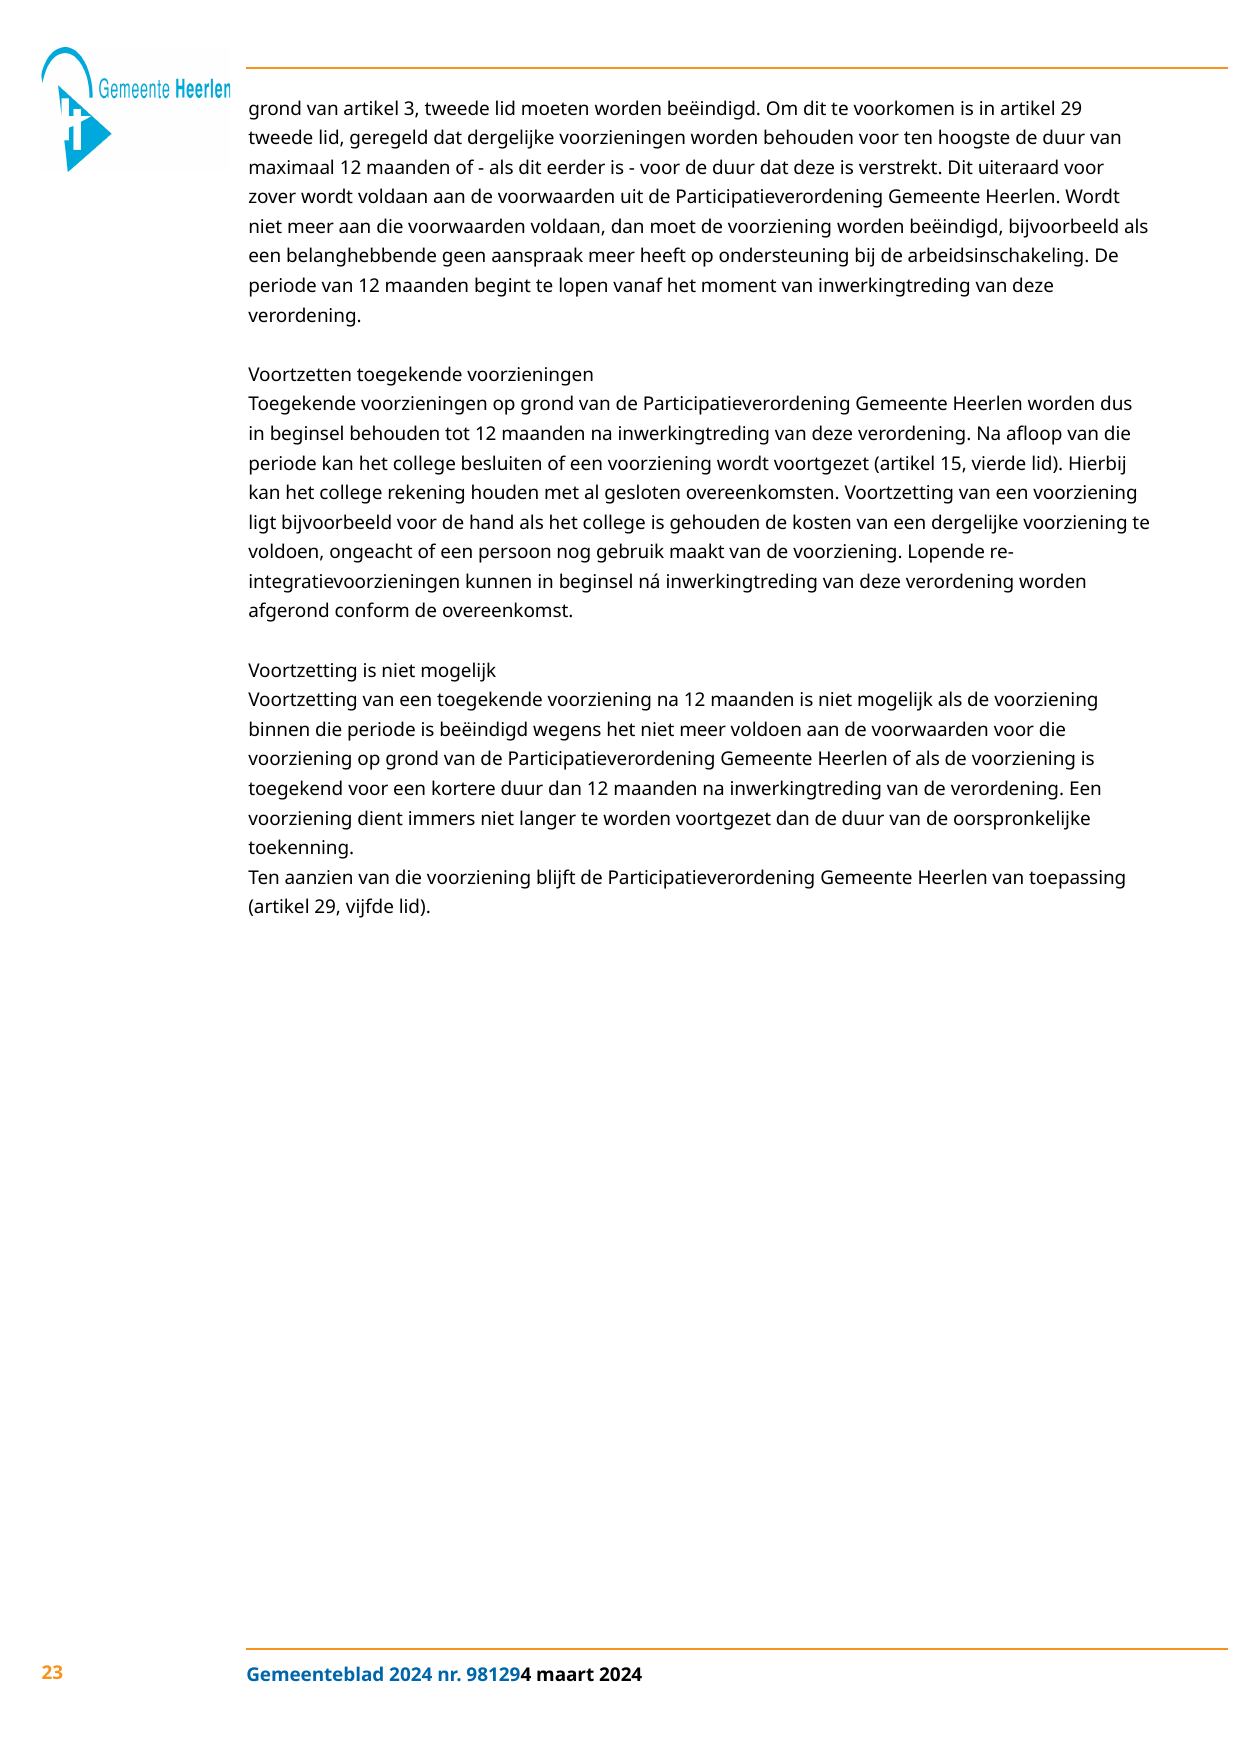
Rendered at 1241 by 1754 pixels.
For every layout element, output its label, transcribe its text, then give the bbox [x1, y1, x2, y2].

text Voortzetten toegekende voorzieningen [248, 361, 1152, 387]
picture [41, 47, 59, 70]
picture [41, 47, 231, 172]
text Voortzetting van een toegekende voorziening na 12 maanden is niet mogelijk als de voorziening binnen die periode is beëindigd wegens het niet meer voldoen aan de voorwaarden voor die voorziening op grond van de Participatieverordening Gemeente Heerlen of als de voorziening is toegekend voor een kortere duur dan 12 maanden na inwerkingtreding van de verordening. Een voorziening dient immers niet langer te worden voortgezet dan de duur van de oorspronkelijke toekenning. [248, 686, 1152, 860]
text Ten aanzien van die voorziening blijft de Participatieverordening Gemeente Heerlen van toepassing (artikel 29, vijfde lid). [248, 864, 1152, 919]
text Voortzetting is niet mogelijk [248, 657, 1152, 683]
text Toegekende voorzieningen op grond van de Participatieverordening Gemeente Heerlen worden dus in beginsel behouden tot 12 maanden na inwerkingtreding van deze verordening. Na afloop van die periode kan het college besluiten of een voorziening wordt voortgezet (artikel 15, vierde lid). Hierbij kan het college rekening houden met al gesloten overeenkomsten. Voortzetting van een voorziening ligt bijvoorbeeld voor de hand als het college is gehouden de kosten van een dergelijke voorziening te voldoen, ongeacht of een persoon nog gebruik maakt van de voorziening. Lopende re-integratievoorzieningen kunnen in beginsel ná inwerkingtreding van deze verordening worden afgerond conform de overeenkomst. [248, 391, 1152, 623]
text grond van artikel 3, tweede lid moeten worden beëindigd. Om dit te voorkomen is in artikel 29 tweede lid, geregeld dat dergelijke voorzieningen worden behouden voor ten hoogste de duur van maximaal 12 maanden of - als dit eerder is - voor de duur dat deze is verstrekt. Dit uiteraard voor zover wordt voldaan aan de voorwaarden uit de Participatieverordening Gemeente Heerlen. Wordt niet meer aan die voorwaarden voldaan, dan moet de voorziening worden beëindigd, bijvoorbeeld als een belanghebbende geen aanspraak meer heeft op ondersteuning bij de arbeidsinschakeling. De periode van 12 maanden begint te lopen vanaf het moment van inwerkingtreding van deze verordening. [248, 95, 1152, 328]
